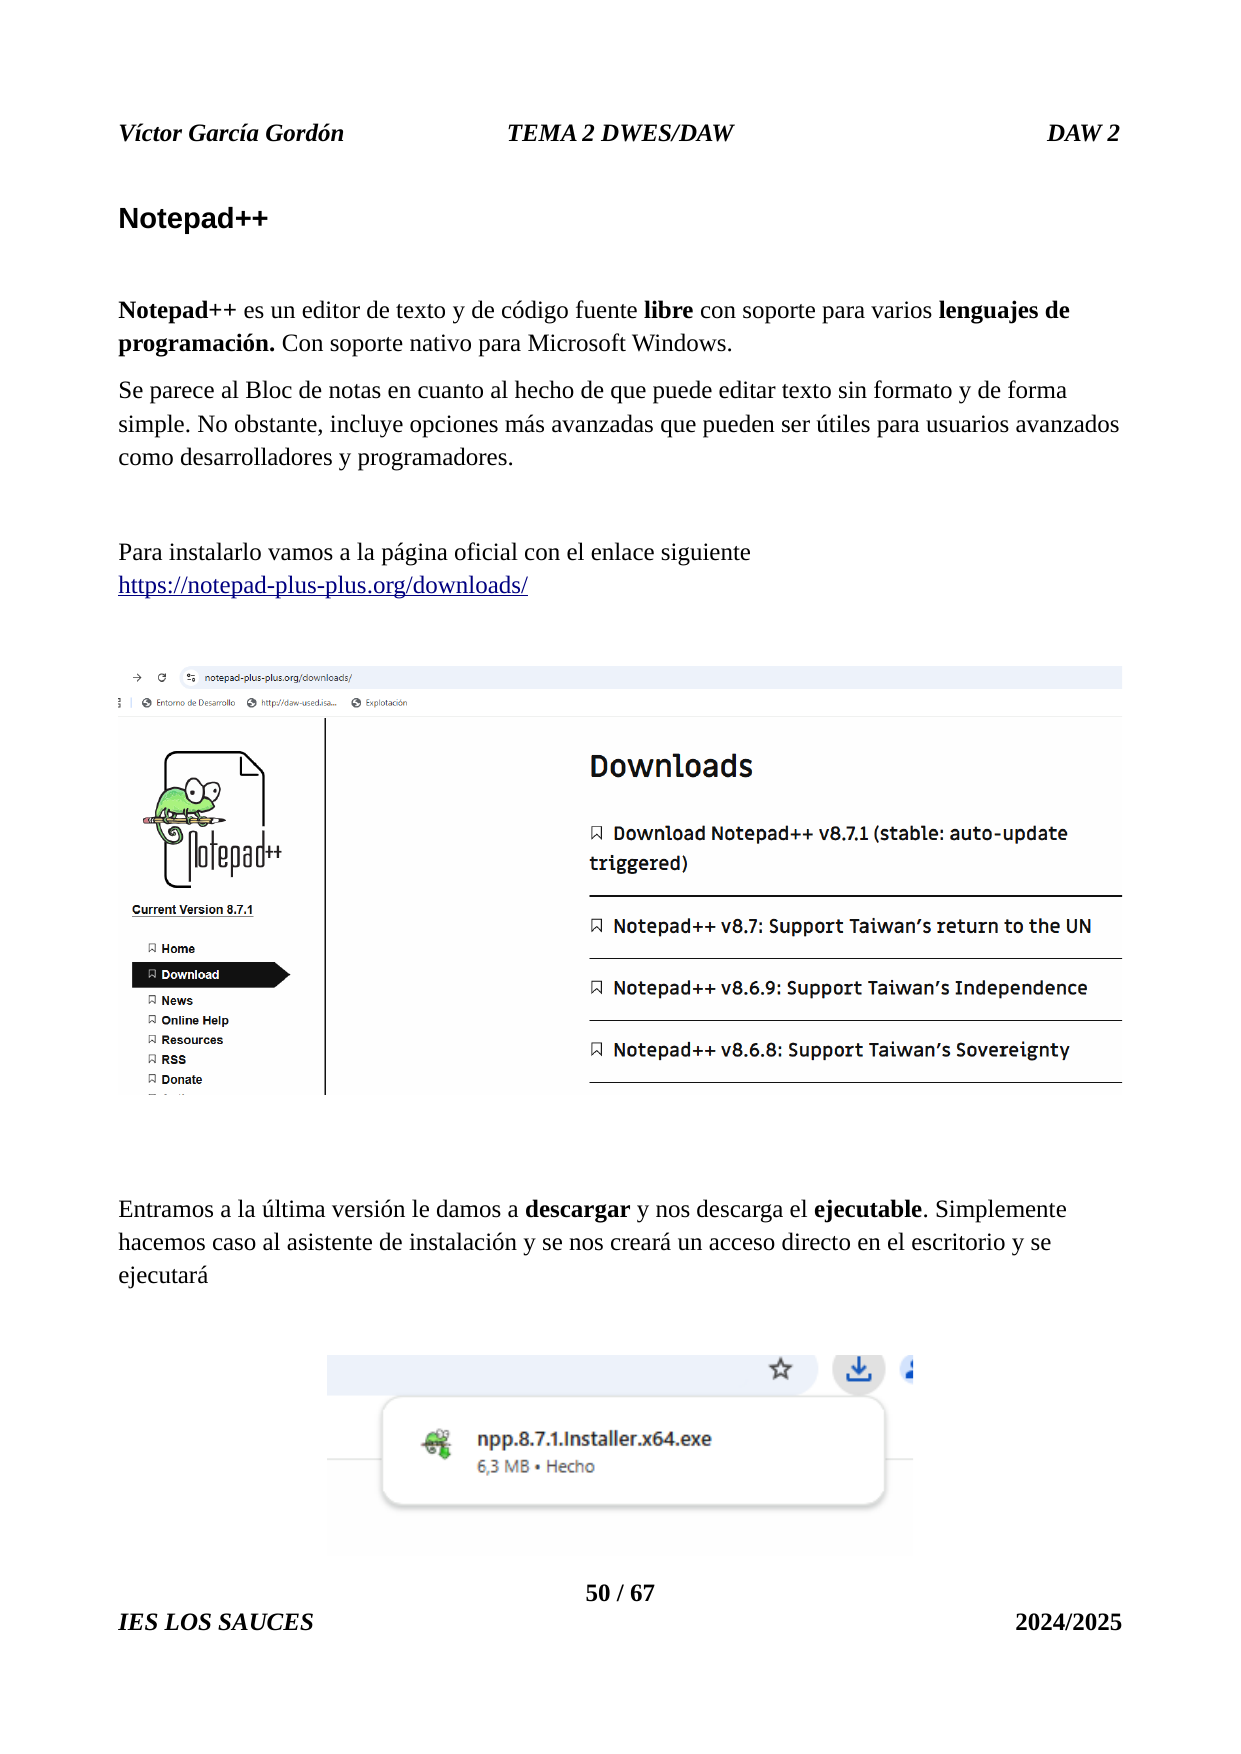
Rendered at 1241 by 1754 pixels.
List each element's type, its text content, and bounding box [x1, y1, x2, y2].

text Se parece al Bloc de notas en cuanto al hecho de que puede editar texto sin formato y de forma simple. No obstante, incluye opciones más avanzadas que pueden ser útiles para usuarios avanzados como desarrolladores y programadores. [118, 376, 1122, 470]
subtitle Notepad++ [118, 201, 1122, 235]
text Entramos a la última versión le damos a descargar y nos descarga el ejecutable. Simplemente hacemos caso al asistente de instalación y se nos creará un acceso directo en el escritorio y se ejecutará [118, 1194, 1122, 1289]
text Para instalarlo vamos a la página oficial con el enlace siguiente https://notepad-plus-plus.org/downloads/ [118, 537, 1122, 599]
picture [118, 665, 1123, 1095]
text Notepad++ es un editor de texto y de código fuente libre con soporte para varios lenguajes de programación. Con soporte nativo para Microsoft Windows. [118, 295, 1122, 357]
picture [327, 1355, 914, 1556]
